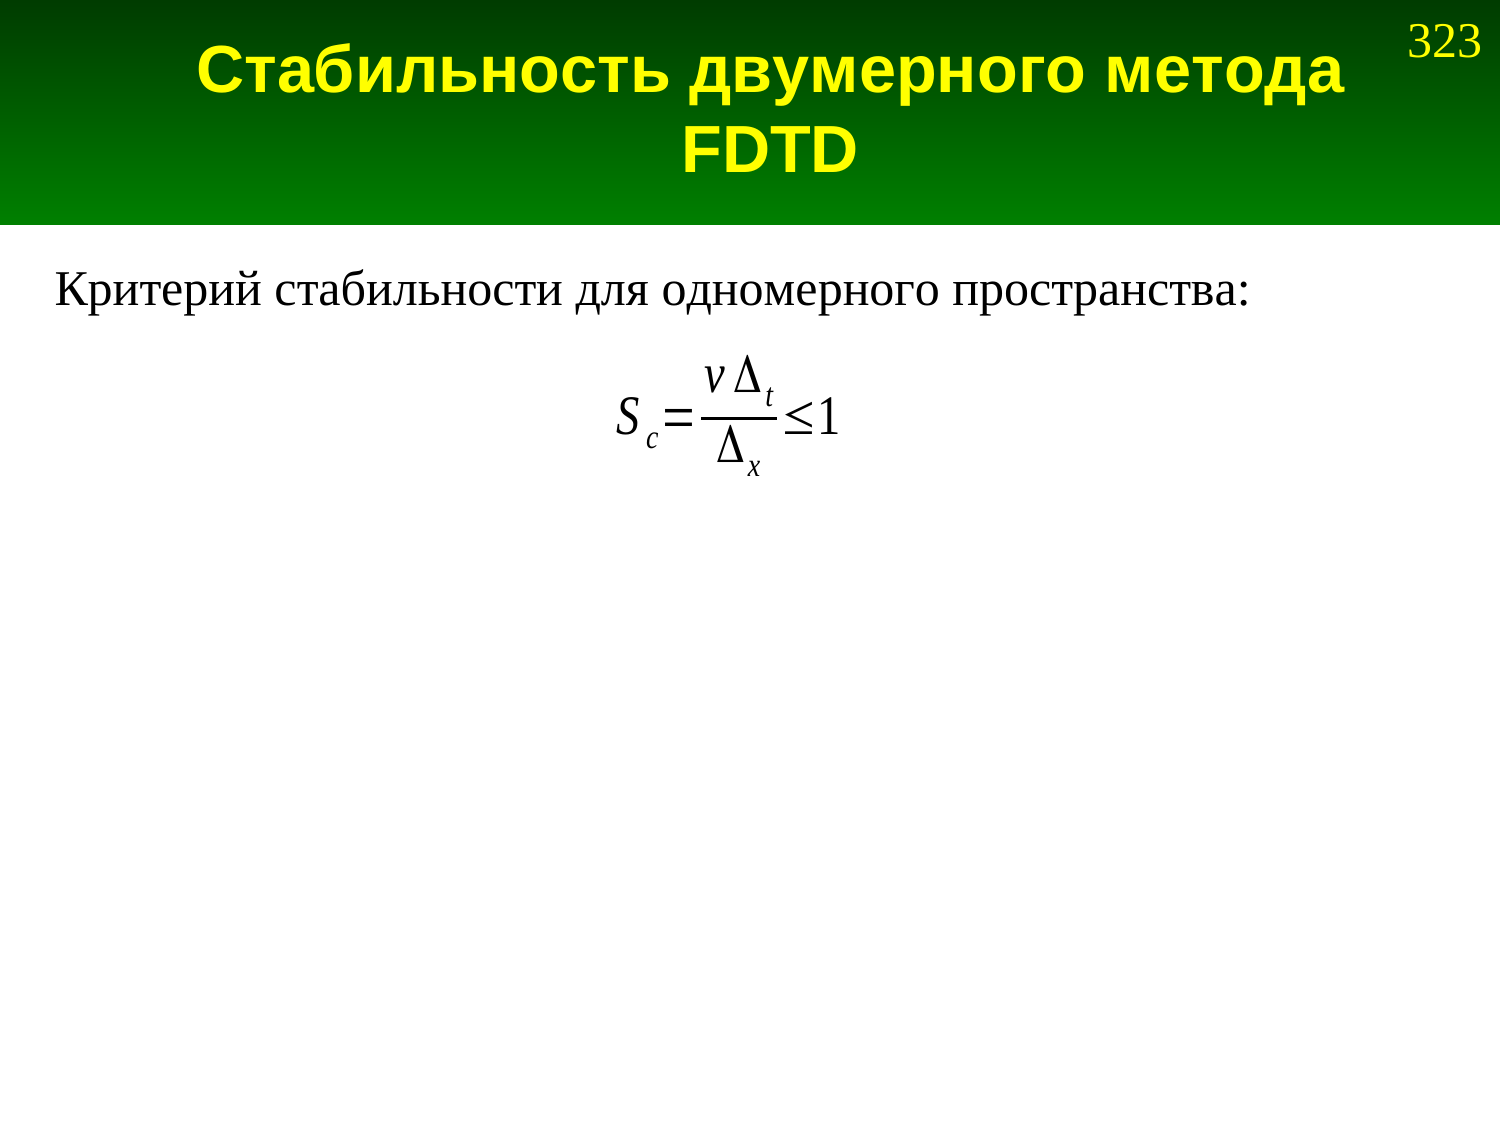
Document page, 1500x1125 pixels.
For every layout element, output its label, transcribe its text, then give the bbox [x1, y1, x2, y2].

title Стабильность двумерного метода FDTD [100, 7, 1441, 204]
chart [602, 343, 853, 485]
text_box Критерий стабильности для одномерного пространства: [39, 248, 1267, 323]
